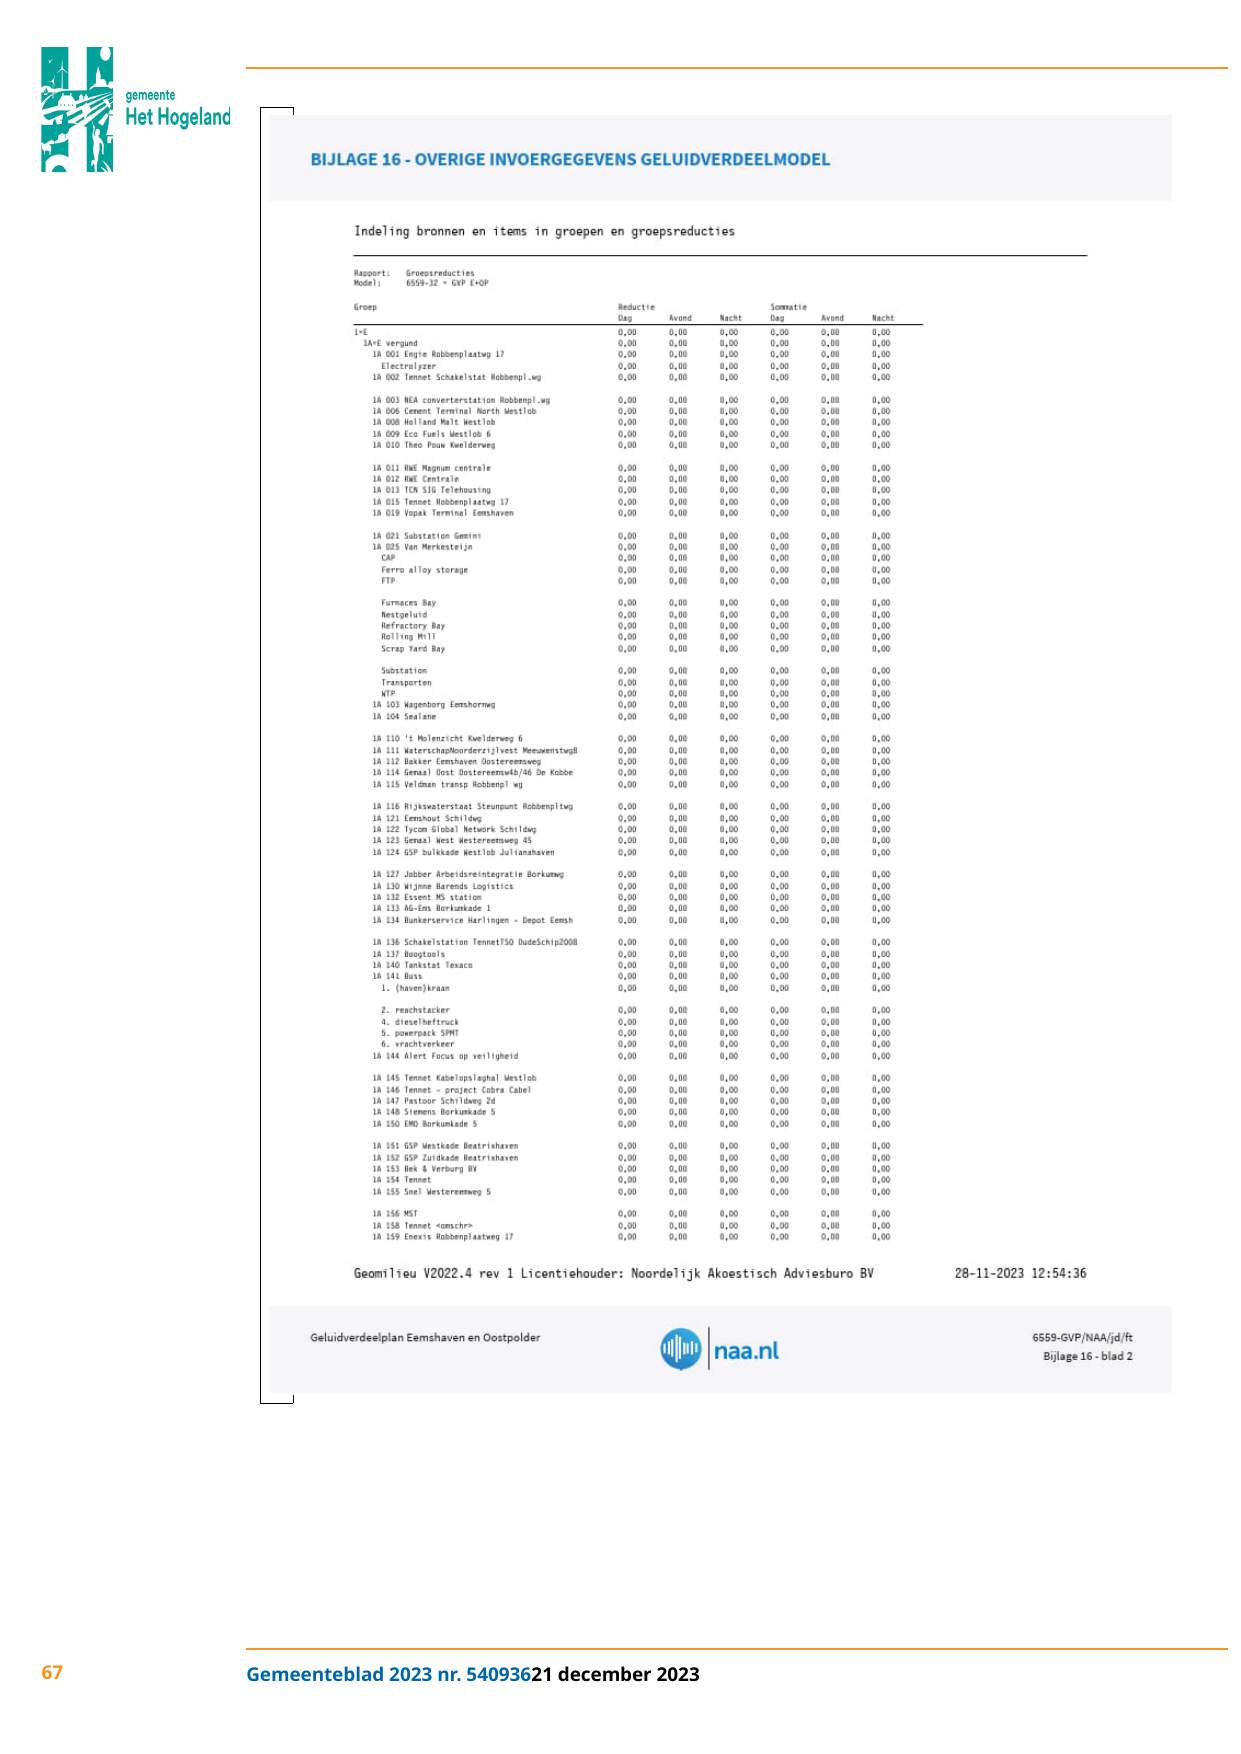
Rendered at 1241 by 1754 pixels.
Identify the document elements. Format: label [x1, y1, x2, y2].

picture [41, 47, 231, 172]
picture [268, 115, 1173, 1395]
